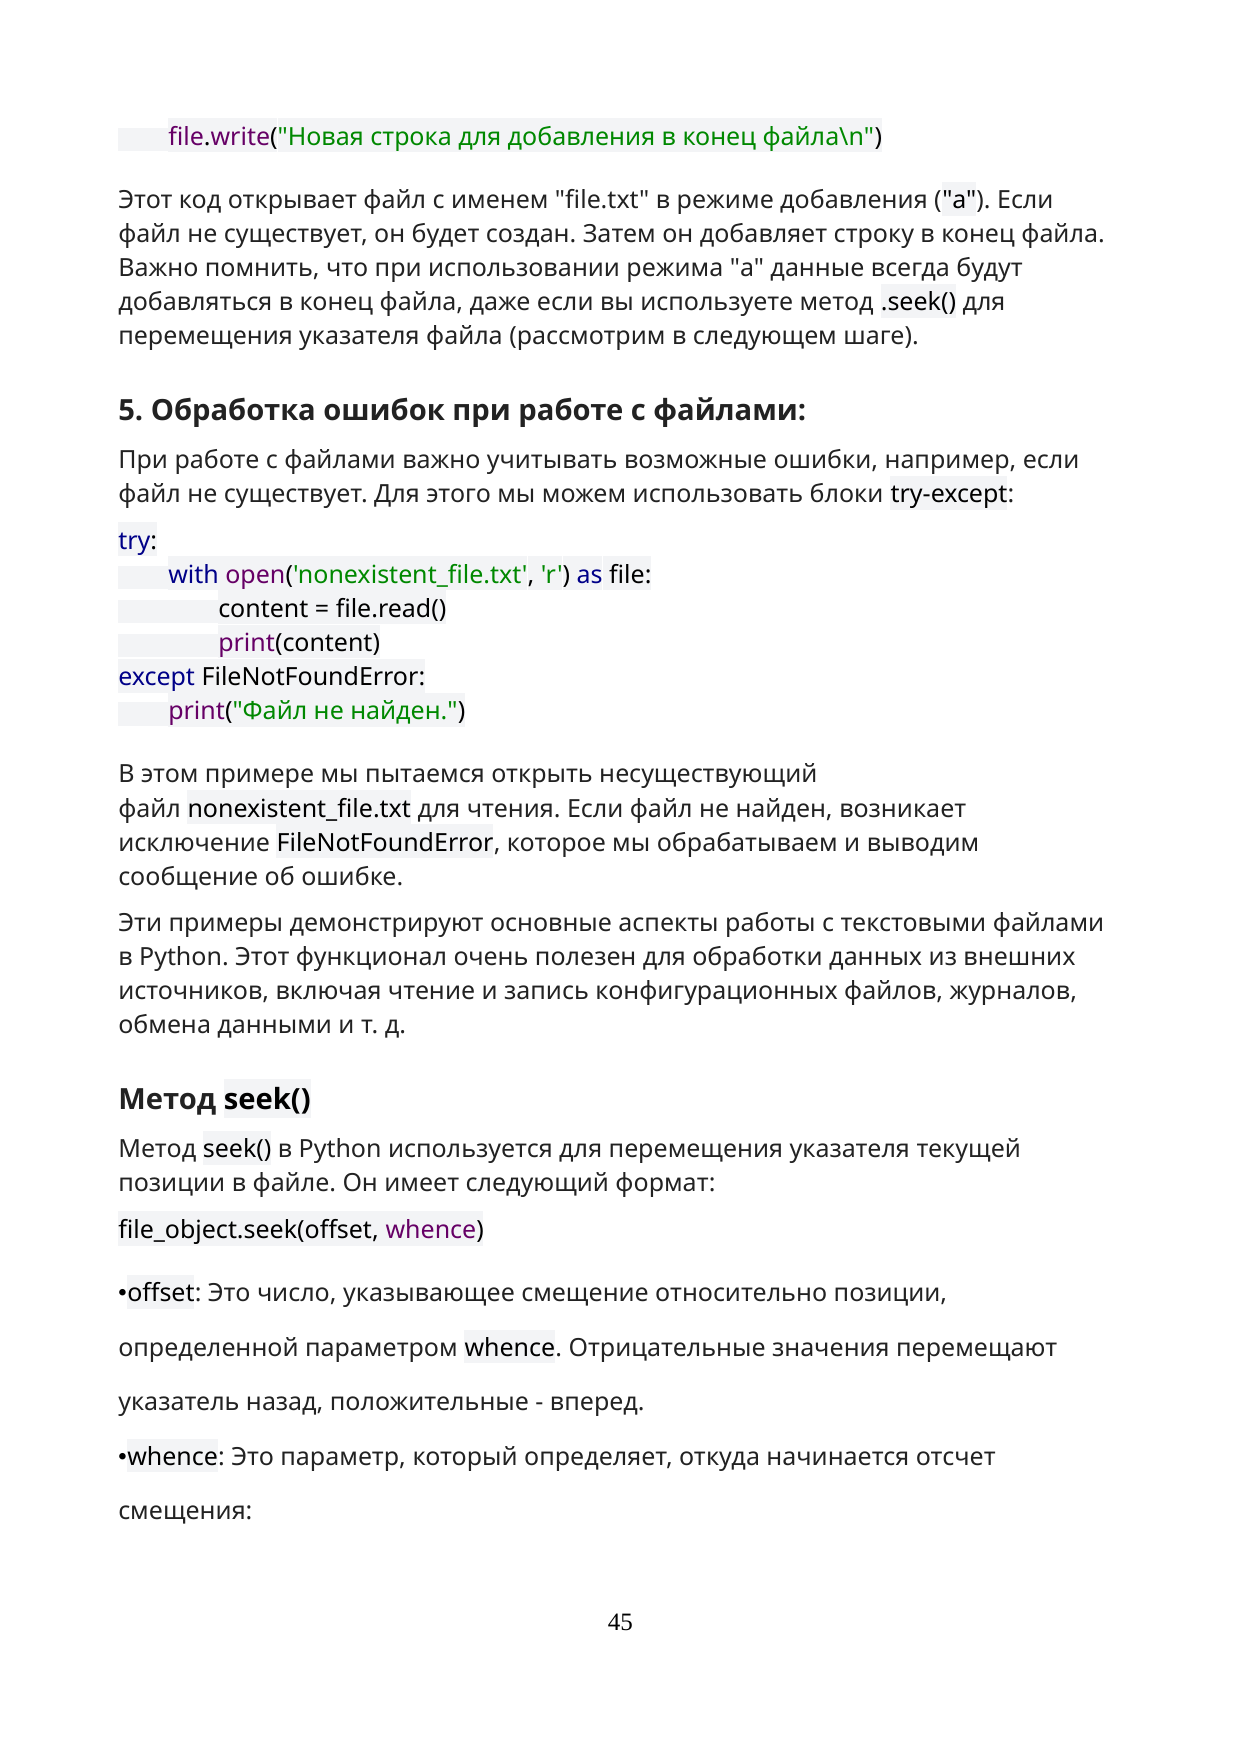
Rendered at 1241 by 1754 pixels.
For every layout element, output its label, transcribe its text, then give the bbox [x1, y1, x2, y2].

text content = file.read() [118, 590, 1122, 624]
text file.write("Новая строка для добавления в конец файла\n") [118, 118, 1122, 152]
text Этот код открывает файл с именем "file.txt" в режиме добавления ("a"). Если файл не существует, он будет создан. Затем он добавляет строку в конец файла. Важно помнить, что при использовании режима "a" данные всегда будут добавляться в конец файла, даже если вы используете метод .seek() для перемещения указателя файла (рассмотрим в следующем шаге). [118, 182, 1122, 352]
text При работе с файлами важно учитывать возможные ошибки, например, если файл не существует. Для этого мы можем использовать блоки try-except: [118, 442, 1122, 510]
subtitle Метод seek() [118, 1079, 1122, 1118]
text try: [118, 522, 1122, 556]
subtitle 5. Обработка ошибок при работе с файлами: [118, 389, 1122, 429]
text В этом примере мы пытаемся открыть несуществующий файл nonexistent_file.txt для чтения. Если файл не найден, возникает исключение FileNotFoundError, которое мы обрабатываем и выводим сообщение об ошибке. [118, 756, 1122, 892]
text Эти примеры демонстрируют основные аспекты работы с текстовыми файлами в Python. Этот функционал очень полезен для обработки данных из внешних источников, включая чтение и запись конфигурационных файлов, журналов, обмена данными и т. д. [118, 905, 1122, 1041]
text print(content) [118, 624, 1122, 658]
list offset: Это число, указывающее смещение относительно позиции, определенной параметром whence. Отрицательные значения перемещают указатель назад, положительные - вперед. [118, 1275, 1122, 1418]
text print("Файл не найден.") [118, 693, 1122, 727]
text Метод seek() в Python используется для перемещения указателя текущей позиции в файле. Он имеет следующий формат: [118, 1131, 1122, 1199]
list whence: Это параметр, который определяет, откуда начинается отсчет смещения: [118, 1438, 1122, 1527]
text with open('nonexistent_file.txt', 'r') as file: [118, 556, 1122, 590]
text file_object.seek(offset, whence) [118, 1211, 1122, 1246]
text except FileNotFoundError: [118, 658, 1122, 693]
